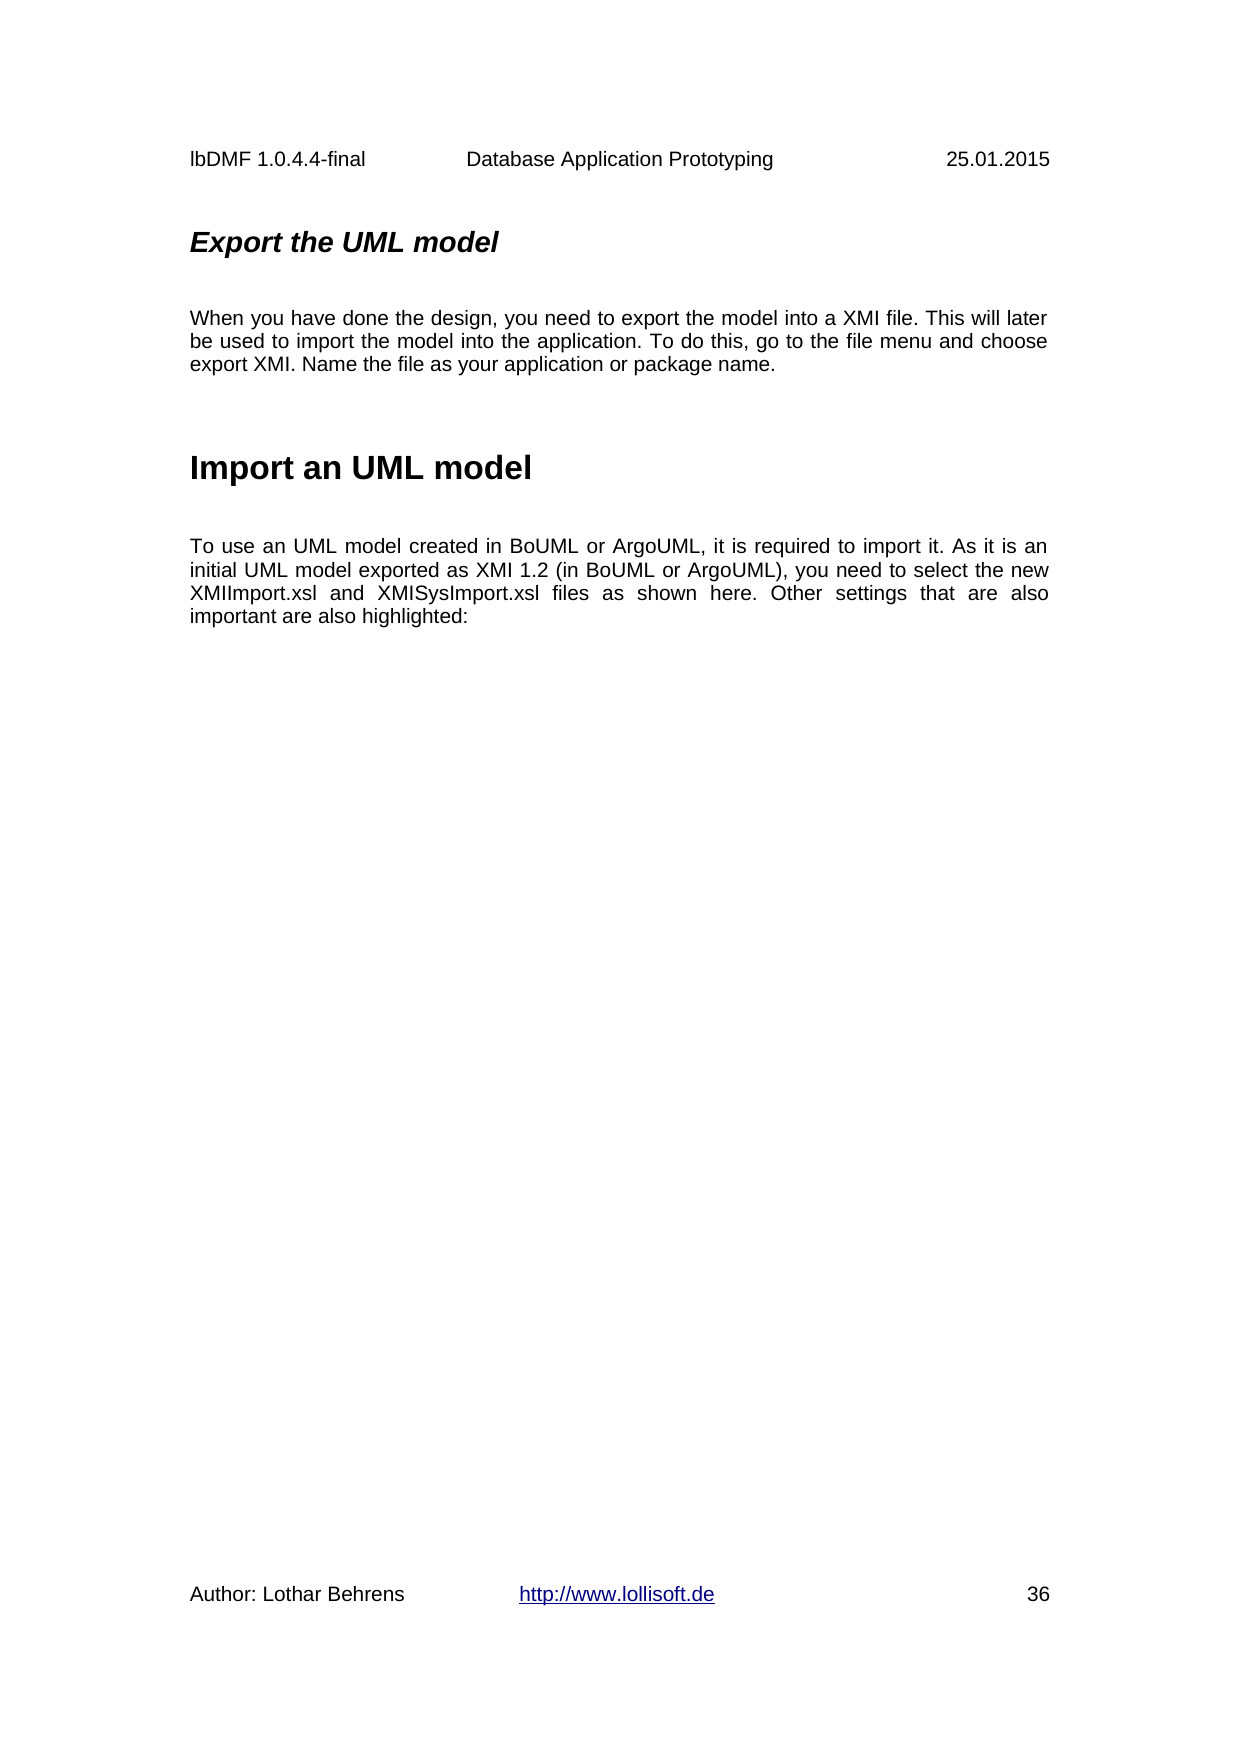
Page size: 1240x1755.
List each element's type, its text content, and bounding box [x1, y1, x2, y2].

text When you have done the design, you need to export the model into a XMI file. This will later be used to import the model into the application. To do this, go to the file menu and choose export XMI. Name the file as your application or package name. [189, 306, 1050, 376]
text To use an UML model created in BoUML or ArgoUML, it is required to import it. As it is an initial UML model exported as XMI 1.2 (in BoUML or ArgoUML), you need to select the new XMIImport.xsl and XMISysImport.xsl files as shown here. Other settings that are also important are also highlighted: [189, 535, 1050, 628]
subtitle Import an UML model [189, 449, 1050, 487]
subtitle Export the UML model [189, 226, 1050, 258]
